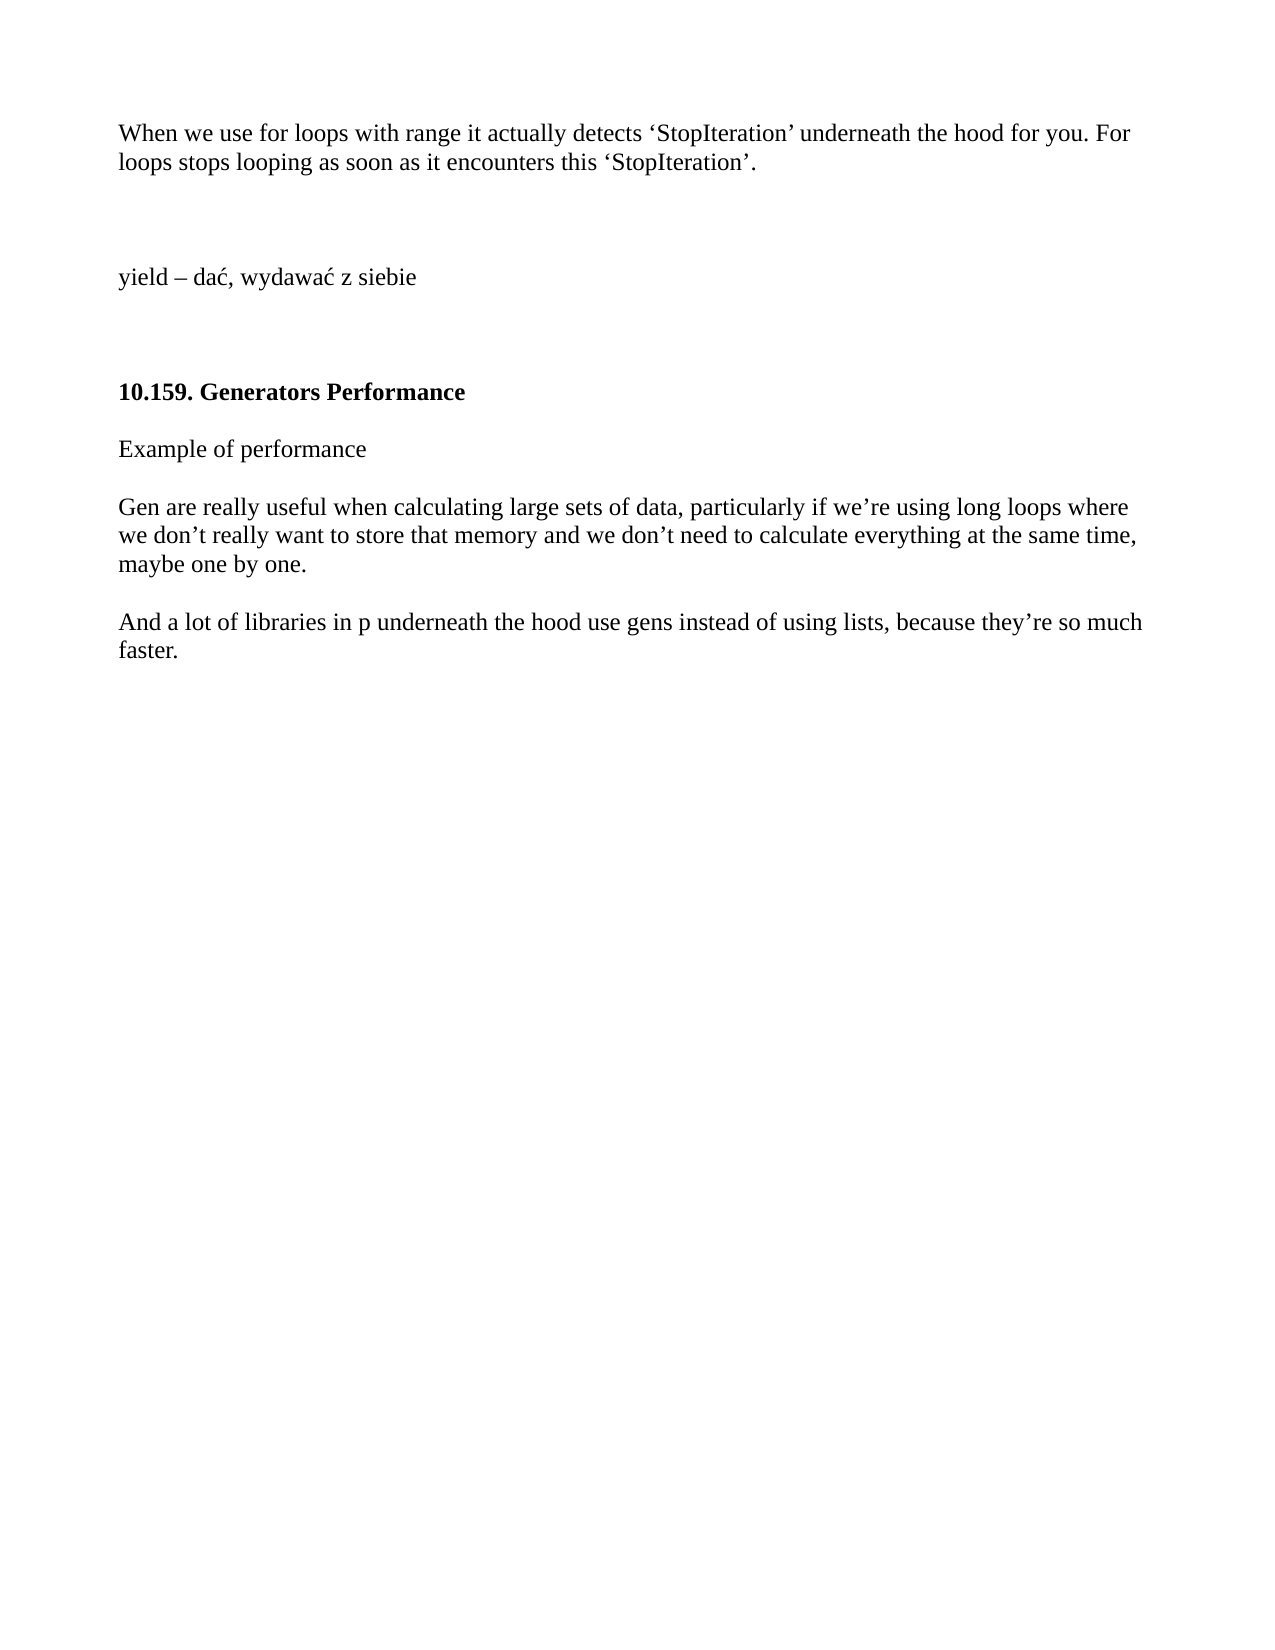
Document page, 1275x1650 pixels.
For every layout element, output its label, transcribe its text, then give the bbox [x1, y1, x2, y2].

text 10.159. Generators Performance [118, 377, 1157, 406]
text When we use for loops with range it actually detects ‘StopIteration’ underneath the hood for you. For loops stops looping as soon as it encounters this ‘StopIteration’. [118, 118, 1157, 176]
text And a lot of libraries in p underneath the hood use gens instead of using lists, because they’re so much faster. [118, 607, 1157, 664]
text Gen are really useful when calculating large sets of data, particularly if we’re using long loops where we don’t really want to store that memory and we don’t need to calculate everything at the same time, maybe one by one. [118, 492, 1157, 578]
text Example of performance [118, 434, 1157, 463]
text yield – dać, wydawać z siebie [118, 262, 1157, 291]
